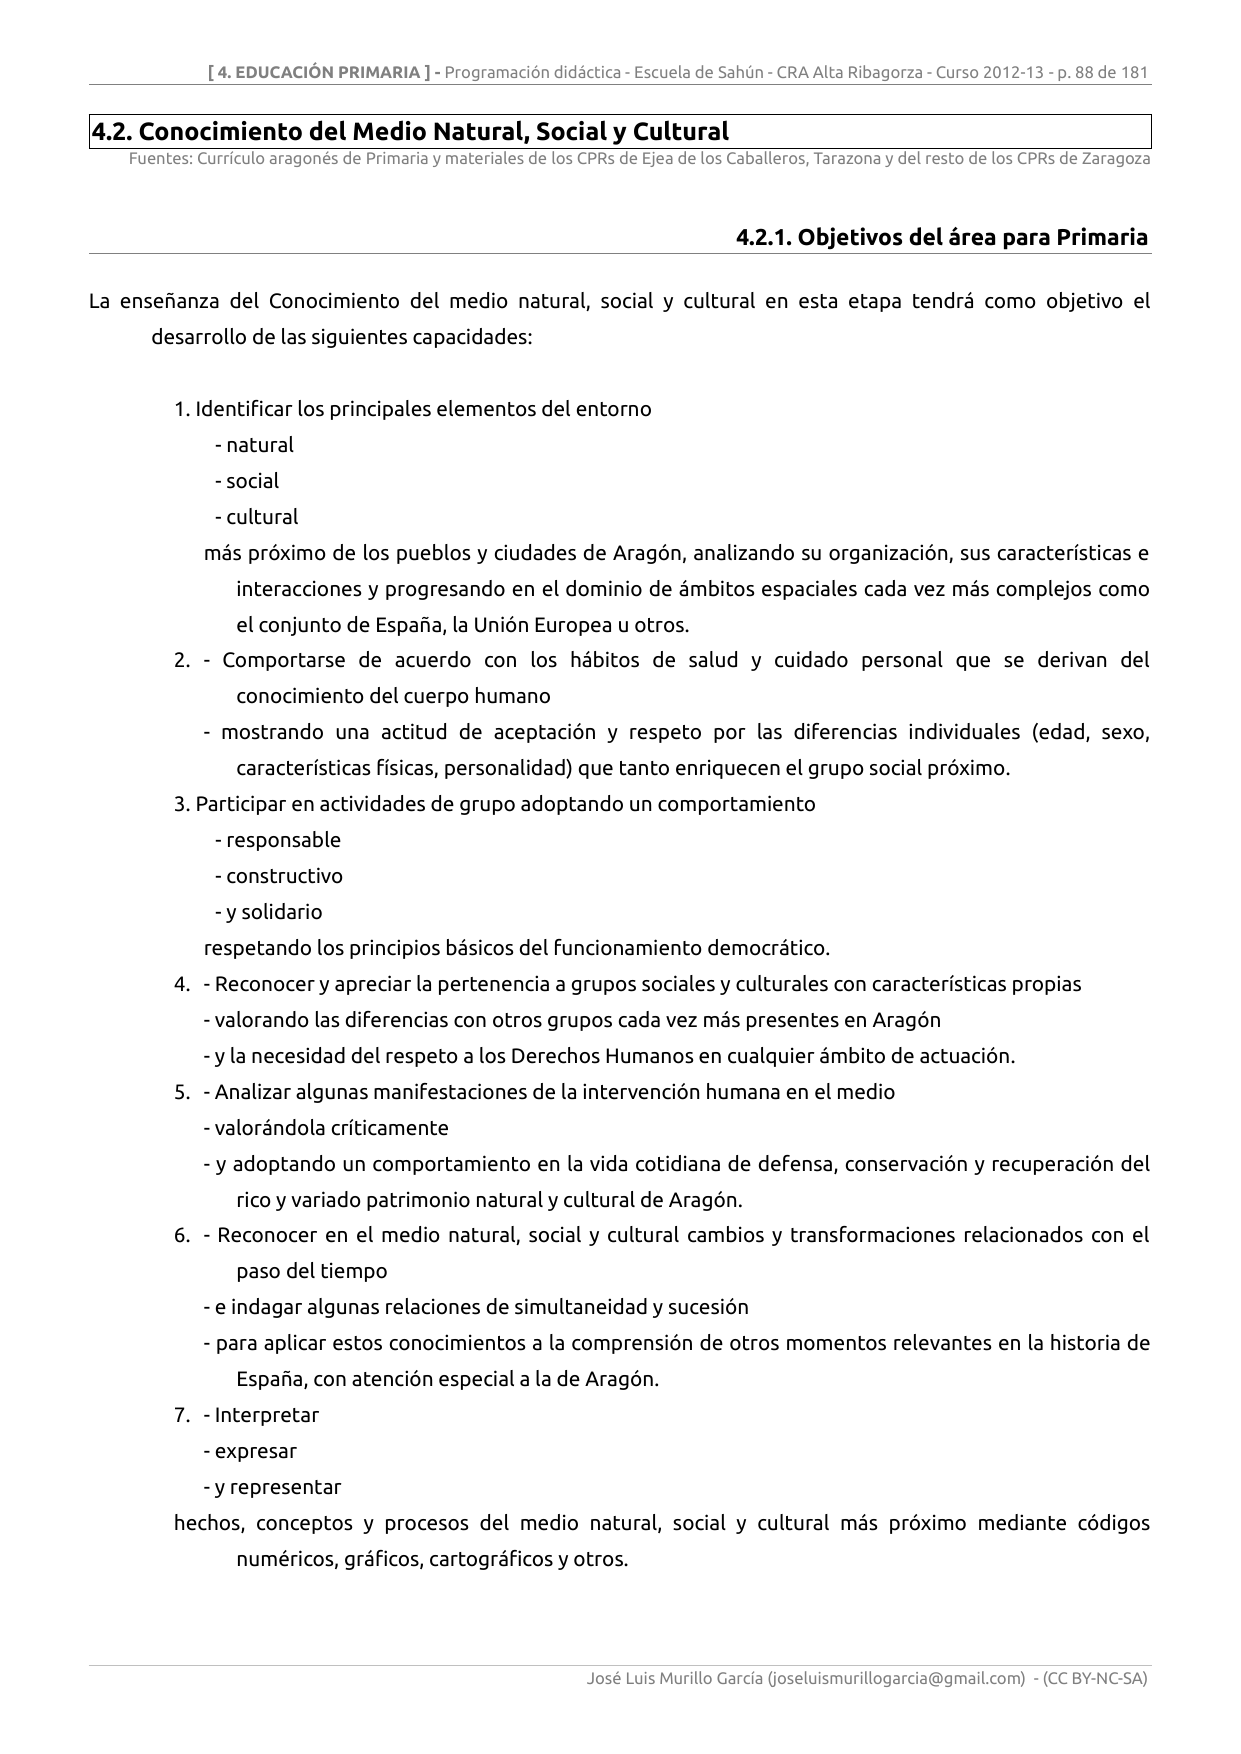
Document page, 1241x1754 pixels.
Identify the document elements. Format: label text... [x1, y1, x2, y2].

text - social [174, 468, 1152, 492]
text - para aplicar estos conocimientos a la comprensión de otros momentos relevantes en la historia de España, con atención especial a la de Aragón. [174, 1331, 1152, 1391]
text 1. Identificar los principales elementos del entorno [174, 396, 1152, 420]
text - y adoptando un comportamiento en la vida cotidiana de defensa, conservación y recuperación del rico y variado patrimonio natural y cultural de Aragón. [174, 1151, 1152, 1211]
text - y representar [174, 1474, 1152, 1498]
text - valorando las diferencias con otros grupos cada vez más presentes en Aragón [174, 1007, 1152, 1031]
text - cultural [174, 504, 1152, 528]
text más próximo de los pueblos y ciudades de Aragón, analizando su organización, sus características e interacciones y progresando en el dominio de ámbitos espaciales cada vez más complejos como el conjunto de España, la Unión Europea u otros. [174, 540, 1152, 636]
text - e indagar algunas relaciones de simultaneidad y sucesión [174, 1295, 1152, 1319]
text - expresar [174, 1438, 1152, 1462]
text La enseñanza del Conocimiento del medio natural, social y cultural en esta etapa tendrá como objetivo el desarrollo de las siguientes capacidades: [88, 288, 1152, 348]
text respetando los principios básicos del funcionamiento democrático. [174, 935, 1152, 959]
text - constructivo [174, 863, 1152, 887]
text 7. - Interpretar [174, 1403, 1152, 1427]
subtitle 4.2. Conocimiento del Medio Natural, Social y Cultural [90, 115, 1151, 148]
text hechos, conceptos y procesos del medio natural, social y cultural más próximo mediante códigos numéricos, gráficos, cartográficos y otros. [174, 1510, 1152, 1570]
subtitle 4.2.1. Objetivos del área para Primaria [88, 223, 1152, 253]
text - natural [174, 432, 1152, 456]
text 2. - Comportarse de acuerdo con los hábitos de salud y cuidado personal que se derivan del conocimiento del cuerpo humano [174, 648, 1152, 708]
text 5. - Analizar algunas manifestaciones de la intervención humana en el medio [174, 1079, 1152, 1103]
text 4. - Reconocer y apreciar la pertenencia a grupos sociales y culturales con características propias [174, 971, 1152, 995]
text 6. - Reconocer en el medio natural, social y cultural cambios y transformaciones relacionados con el paso del tiempo [174, 1223, 1152, 1283]
text - responsable [174, 828, 1152, 852]
text 3. Participar en actividades de grupo adoptando un comportamiento [174, 792, 1152, 816]
text - y la necesidad del respeto a los Derechos Humanos en cualquier ámbito de actuación. [174, 1043, 1152, 1067]
text - y solidario [174, 899, 1152, 923]
text Fuentes: Currículo aragonés de Primaria y materiales de los CPRs de Ejea de los Caballeros, Tarazona y del resto de los CPRs de Zaragoza [88, 148, 1152, 168]
text - mostrando una actitud de aceptación y respeto por las diferencias individuales (edad, sexo, características físicas, personalidad) que tanto enriquecen el grupo social próximo. [174, 720, 1152, 780]
text - valorándola críticamente [174, 1115, 1152, 1139]
